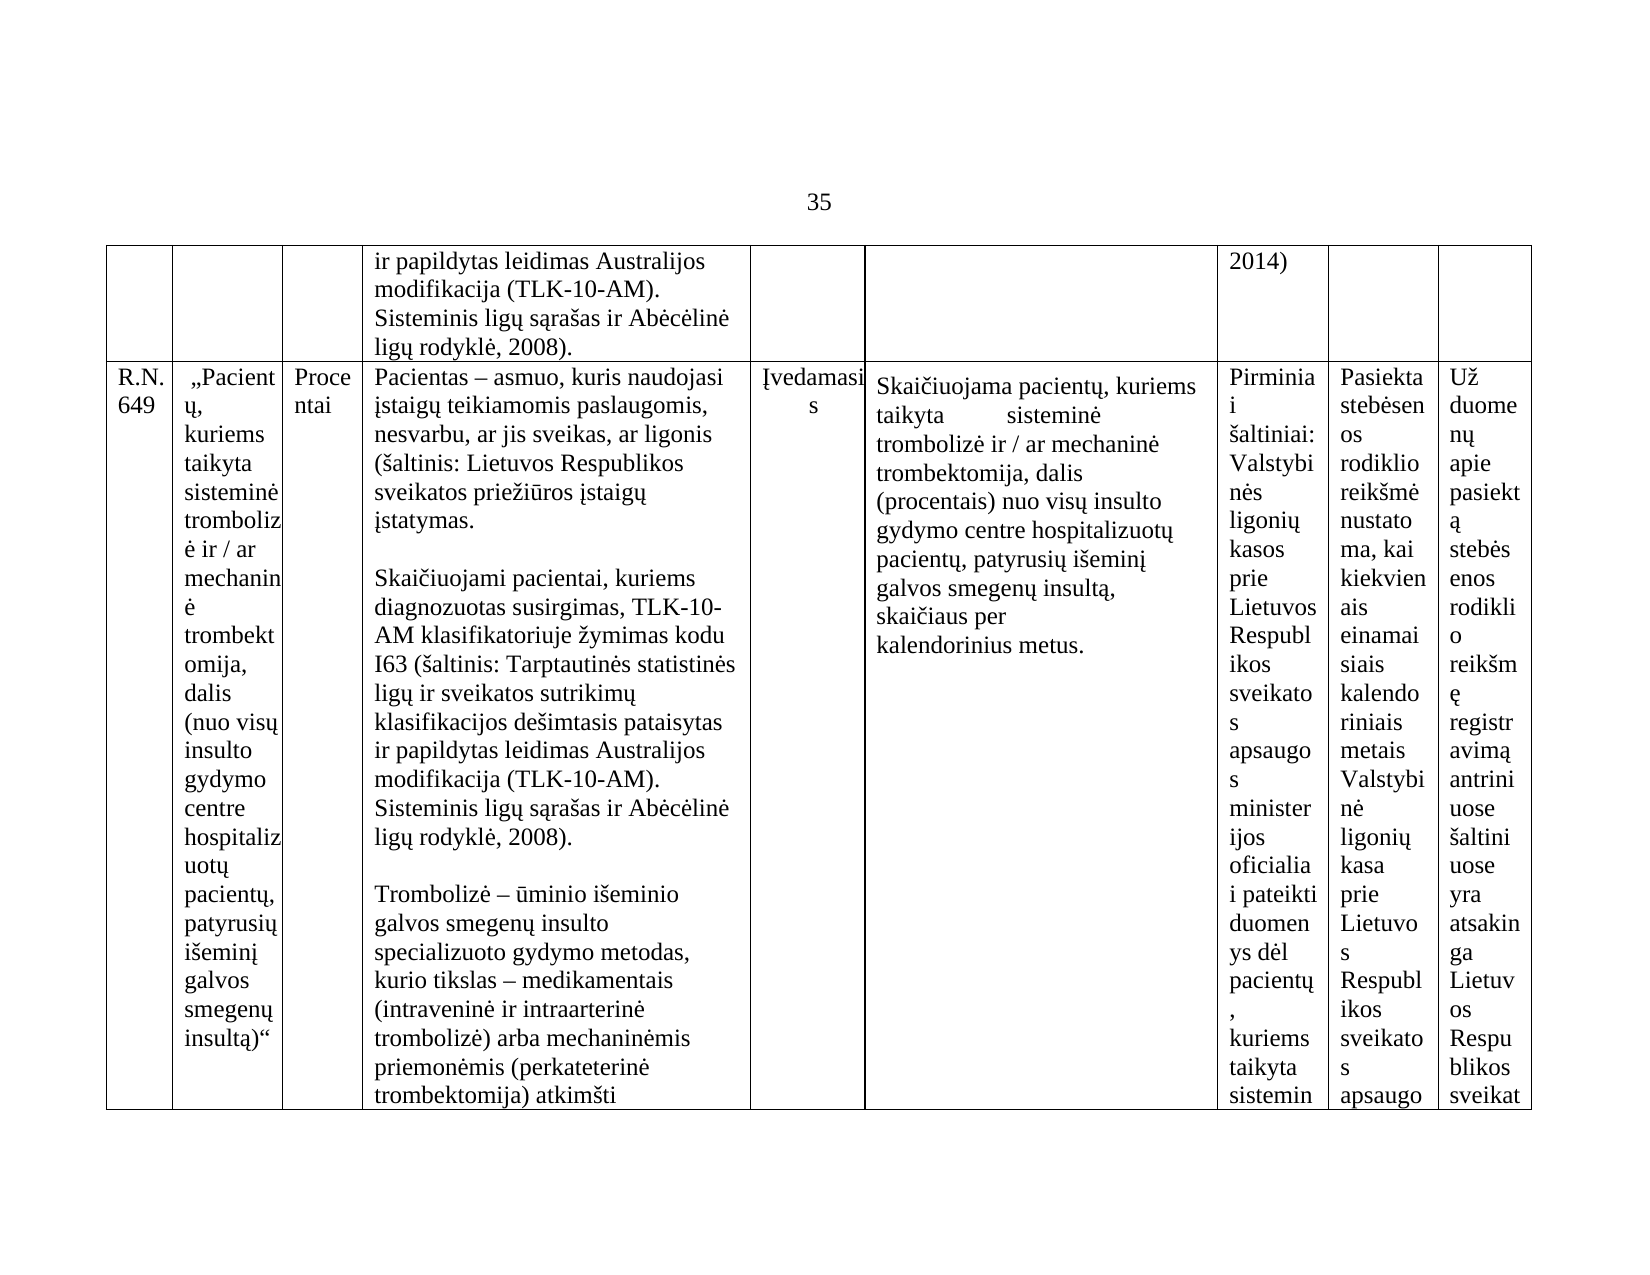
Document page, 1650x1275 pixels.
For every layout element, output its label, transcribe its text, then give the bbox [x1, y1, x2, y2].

table_cell Pacientas – asmuo, kuris naudojasi įstaigų teikiamomis paslaugomis, nesvarbu, ar jis sveikas, ar ligonis (šaltinis: Lietuvos Respublikos sveikatos priežiūros įstaigų įstatymas. Skaičiuojami pacientai, kuriems diagnozuotas susirgimas, TLK-10-AM klasifikatoriuje žymimas kodu I63 (šaltinis: Tarptautinės statistinės ligų ir sveikatos sutrikimų klasifikacijos dešimtasis pataisytas ir papildytas leidimas Australijos modifikacija (TLK-10-AM). Sisteminis ligų sąrašas ir Abėcėlinė ligų rodyklė, 2008). Trombolizė – ūminio išeminio galvos smegenų insulto specializuoto gydymo metodas, kurio tikslas – medikamentais (intraveninė ir intraarterinė trombolizė) arba mechaninėmis priemonėmis (perkateterinė trombektomija) atkimšti [363, 362, 750, 1109]
table_cell [107, 246, 172, 361]
table_cell Procentai [283, 362, 362, 1109]
table_cell 2014) [1218, 246, 1328, 361]
table_cell Skaičiuojama pacientų, kuriems taikyta sisteminė trombolizė ir / ar mechaninė trombektomija, dalis (procentais) nuo visų insulto gydymo centre hospitalizuotų pacientų, patyrusių išeminį galvos smegenų insultą, skaičiaus per kalendorinius metus. [866, 362, 1217, 1109]
table_cell Už duomenų apie pasiektą stebėsenos rodiklio reikšmę registravimą antriniuose šaltiniuose yra atsakinga Lietuvos Respublikos sveikat [1439, 362, 1531, 1109]
table_cell R.N.649 [107, 362, 172, 1109]
table_cell ir papildytas leidimas Australijos modifikacija (TLK-10-AM). Sisteminis ligų sąrašas ir Abėcėlinė ligų rodyklė, 2008). [363, 246, 750, 361]
table_cell [866, 246, 1217, 361]
table_cell [1329, 246, 1438, 361]
table_cell [173, 246, 282, 361]
table_cell Įvedamasis [751, 362, 864, 1109]
table_cell „Pacientų, kuriems taikyta sisteminė trombolizė ir / ar mechaninė trombektomija, dalis (nuo visų insulto gydymo centre hospitalizuotų pacientų, patyrusių išeminį galvos smegenų insultą)“ [173, 362, 282, 1109]
table_cell [1439, 246, 1531, 361]
table_cell [751, 246, 864, 361]
table_cell Pirminiai šaltiniai: Valstybinės ligonių kasos prie Lietuvos Respublikos sveikatos apsaugos ministerijos oficialiai pateikti duomenys dėl pacientų, kuriems taikyta sistemin [1218, 362, 1328, 1109]
table_cell Pasiekta stebėsenos rodiklio reikšmė nustatoma, kai kiekvienais einamaisiais kalendoriniais metais Valstybinė ligonių kasa prie Lietuvos Respublikos sveikatos apsaugo [1329, 362, 1438, 1109]
table_cell [283, 246, 362, 361]
